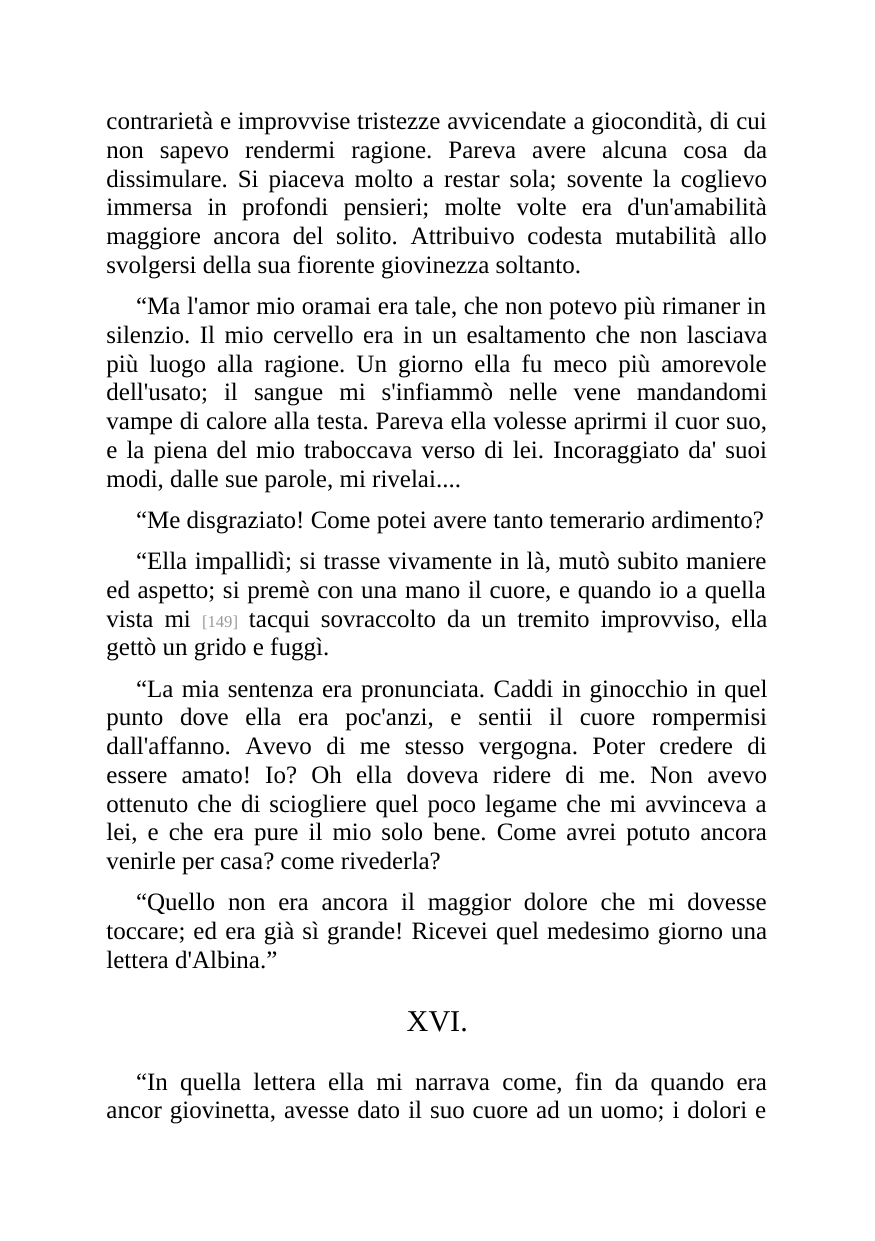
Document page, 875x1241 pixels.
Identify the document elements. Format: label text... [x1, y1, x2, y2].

text “Ella impallidì; si trasse vivamente in là, mutò subito maniere ed aspetto; si premè con una mano il cuore, e quando io a quella vista mi [149] tacqui sovraccolto da un tremito improvviso, ella gettò un grido e fuggì. [106, 546, 768, 661]
subtitle XVI. [106, 1003, 768, 1038]
text “Quello non era ancora il maggior dolore che mi dovesse toccare; ed era già sì grande! Ricevei quel medesimo giorno una lettera d'Albina.” [106, 887, 768, 974]
text contrarietà e improvvise tristezze avvicendate a giocondità, di cui non sapevo rendermi ragione. Pareva avere alcuna cosa da dissimulare. Si piaceva molto a restar sola; sovente la coglievo immersa in profondi pensieri; molte volte era d'un'amabilità maggiore ancora del solito. Attribuivo codesta mutabilità allo svolgersi della sua fiorente giovinezza soltanto. [106, 106, 768, 279]
text “La mia sentenza era pronunciata. Caddi in ginocchio in quel punto dove ella era poc'anzi, e sentii il cuore rompermisi dall'affanno. Avevo di me stesso vergogna. Poter credere di essere amato! Io? Oh ella doveva ridere di me. Non avevo ottenuto che di sciogliere quel poco legame che mi avvinceva a lei, e che era pure il mio solo bene. Come avrei potuto ancora venirle per casa? come rivederla? [106, 674, 768, 875]
text “Me disgraziato! Come potei avere tanto temerario ardimento? [106, 505, 768, 534]
text “In quella lettera ella mi narrava come, fin da quando era ancor giovinetta, avesse dato il suo cuore ad un uomo; i dolori e [106, 1067, 768, 1124]
text “Ma l'amor mio oramai era tale, che non potevo più rimaner in silenzio. Il mio cervello era in un esaltamento che non lasciava più luogo alla ragione. Un giorno ella fu meco più amorevole dell'usato; il sangue mi s'infiammò nelle vene mandandomi vampe di calore alla testa. Pareva ella volesse aprirmi il cuor suo, e la piena del mio traboccava verso di lei. Incoraggiato da' suoi modi, dalle sue parole, mi rivelai.... [106, 291, 768, 492]
